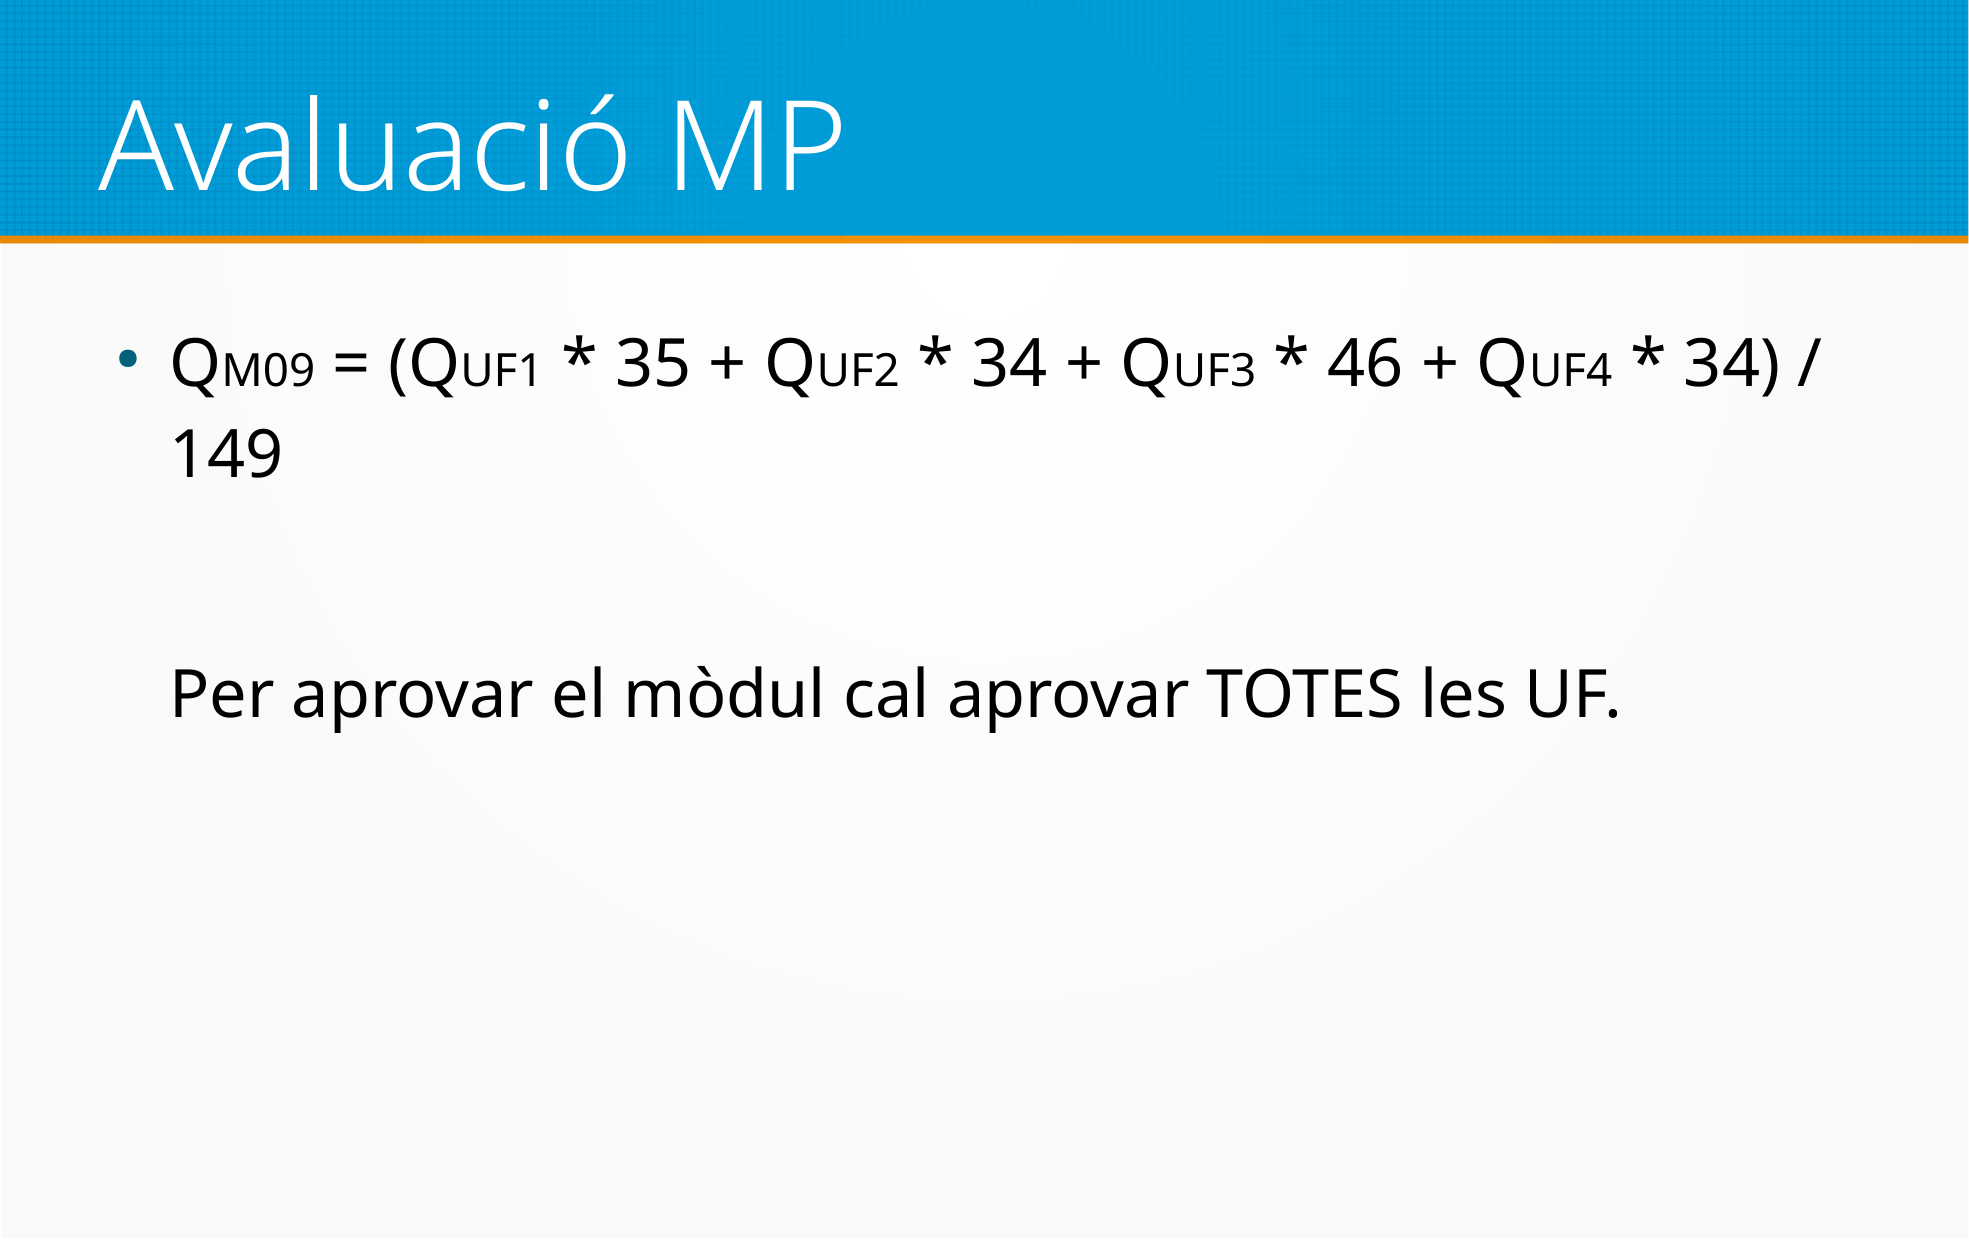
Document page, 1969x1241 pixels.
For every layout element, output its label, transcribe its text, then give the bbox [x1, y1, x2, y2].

picture [0, 236, 1969, 1241]
list QM09 = (QUF1 * 35 + QUF2 * 34 + QUF3 * 46 + QUF4 * 34) / 149 Per aprovar el mòdul cal aprovar TOTES les UF. [98, 315, 1861, 1081]
title Avaluació MP [98, 19, 1870, 227]
